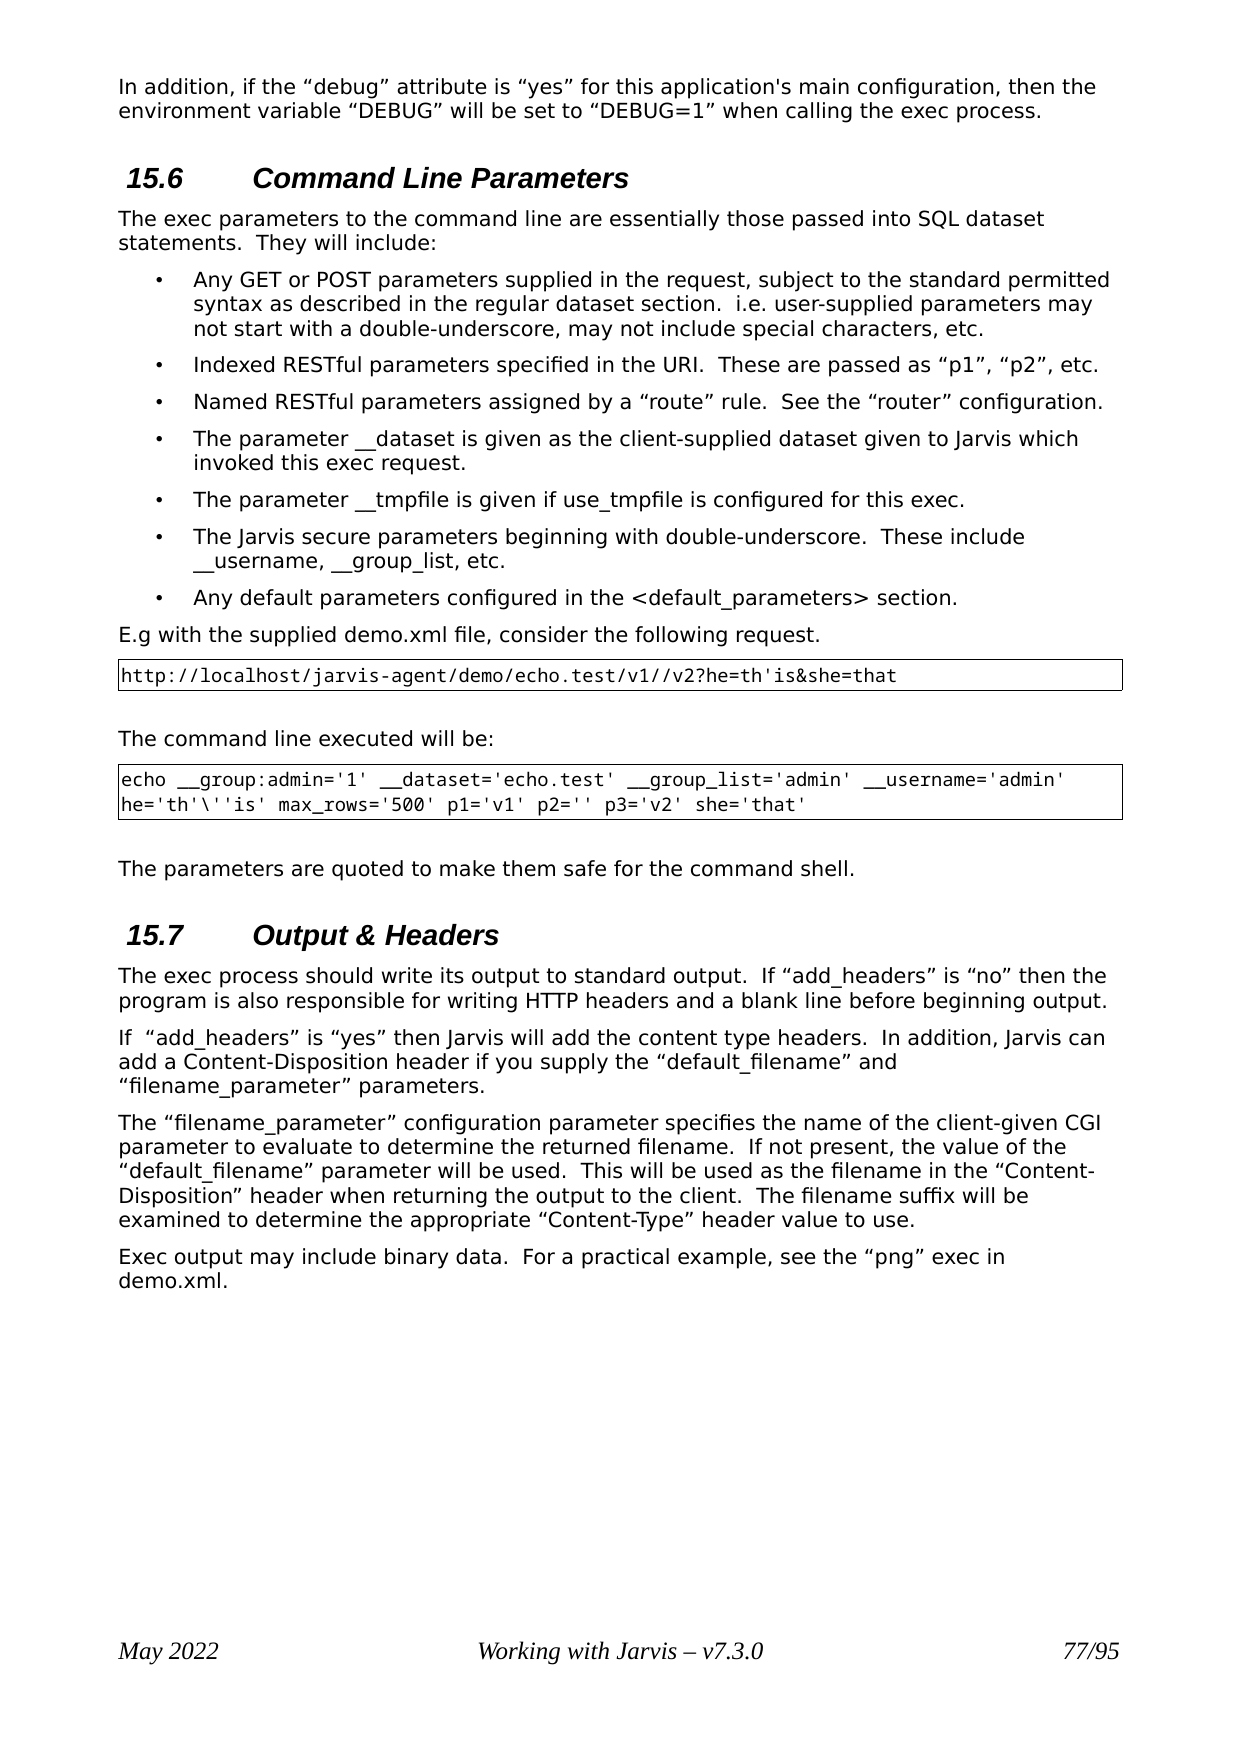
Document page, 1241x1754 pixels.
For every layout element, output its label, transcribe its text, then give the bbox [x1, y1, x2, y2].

text Exec output may include binary data. For a practical example, see the “png” exec in demo.xml. [118, 1245, 1122, 1293]
text E.g with the supplied demo.xml file, consider the following request. [118, 623, 1122, 647]
text The exec parameters to the command line are essentially those passed into SQL dataset statements. They will include: [118, 207, 1122, 256]
text http://localhost/jarvis-agent/demo/echo.test/v1//v2?he=th'is&she=that [119, 660, 1122, 690]
list The Jarvis secure parameters beginning with double-underscore. These include __username, __group_list, etc. [156, 525, 1122, 573]
text echo __group:admin='1' __dataset='echo.test' __group_list='admin' __username='admin' he='th'\''is' max_rows='500' p1='v1' p2='' p3='v2' she='that' [119, 765, 1122, 819]
list The parameter __dataset is given as the client-supplied dataset given to Jarvis which invoked this exec request. [156, 427, 1122, 476]
text If “add_headers” is “yes” then Jarvis will add the content type headers. In addition, Jarvis can add a Content-Disposition header if you supply the “default_filename” and “filename_parameter” parameters. [118, 1026, 1122, 1098]
text The command line executed will be: [118, 727, 1122, 751]
subtitle Command Line Parameters [118, 161, 1122, 194]
text The parameters are quoted to make them safe for the command shell. [118, 857, 1122, 881]
text The exec process should write its output to standard output. If “add_headers” is “no” then the program is also responsible for writing HTTP headers and a blank line before beginning output. [118, 964, 1122, 1013]
list Named RESTful parameters assigned by a “route” rule. See the “router” configuration. [156, 390, 1122, 414]
list The parameter __tmpfile is given if use_tmpfile is configured for this exec. [156, 488, 1122, 512]
text In addition, if the “debug” attribute is “yes” for this application's main configuration, then the environment variable “DEBUG” will be set to “DEBUG=1” when calling the exec process. [118, 75, 1122, 123]
list Indexed RESTful parameters specified in the URI. These are passed as “p1”, “p2”, etc. [156, 353, 1122, 378]
list Any default parameters configured in the <default_parameters> section. [156, 586, 1122, 610]
list Any GET or POST parameters supplied in the request, subject to the standard permitted syntax as described in the regular dataset section. i.e. user-supplied parameters may not start with a double-underscore, may not include special characters, etc. [156, 268, 1122, 341]
subtitle Output & Headers [118, 918, 1122, 952]
text The “filename_parameter” configuration parameter specifies the name of the client-given CGI parameter to evaluate to determine the returned filename. If not present, the value of the “default_filename” parameter will be used. This will be used as the filename in the “Content-Disposition” header when returning the output to the client. The filename suffix will be examined to determine the appropriate “Content-Type” header value to use. [118, 1111, 1122, 1232]
